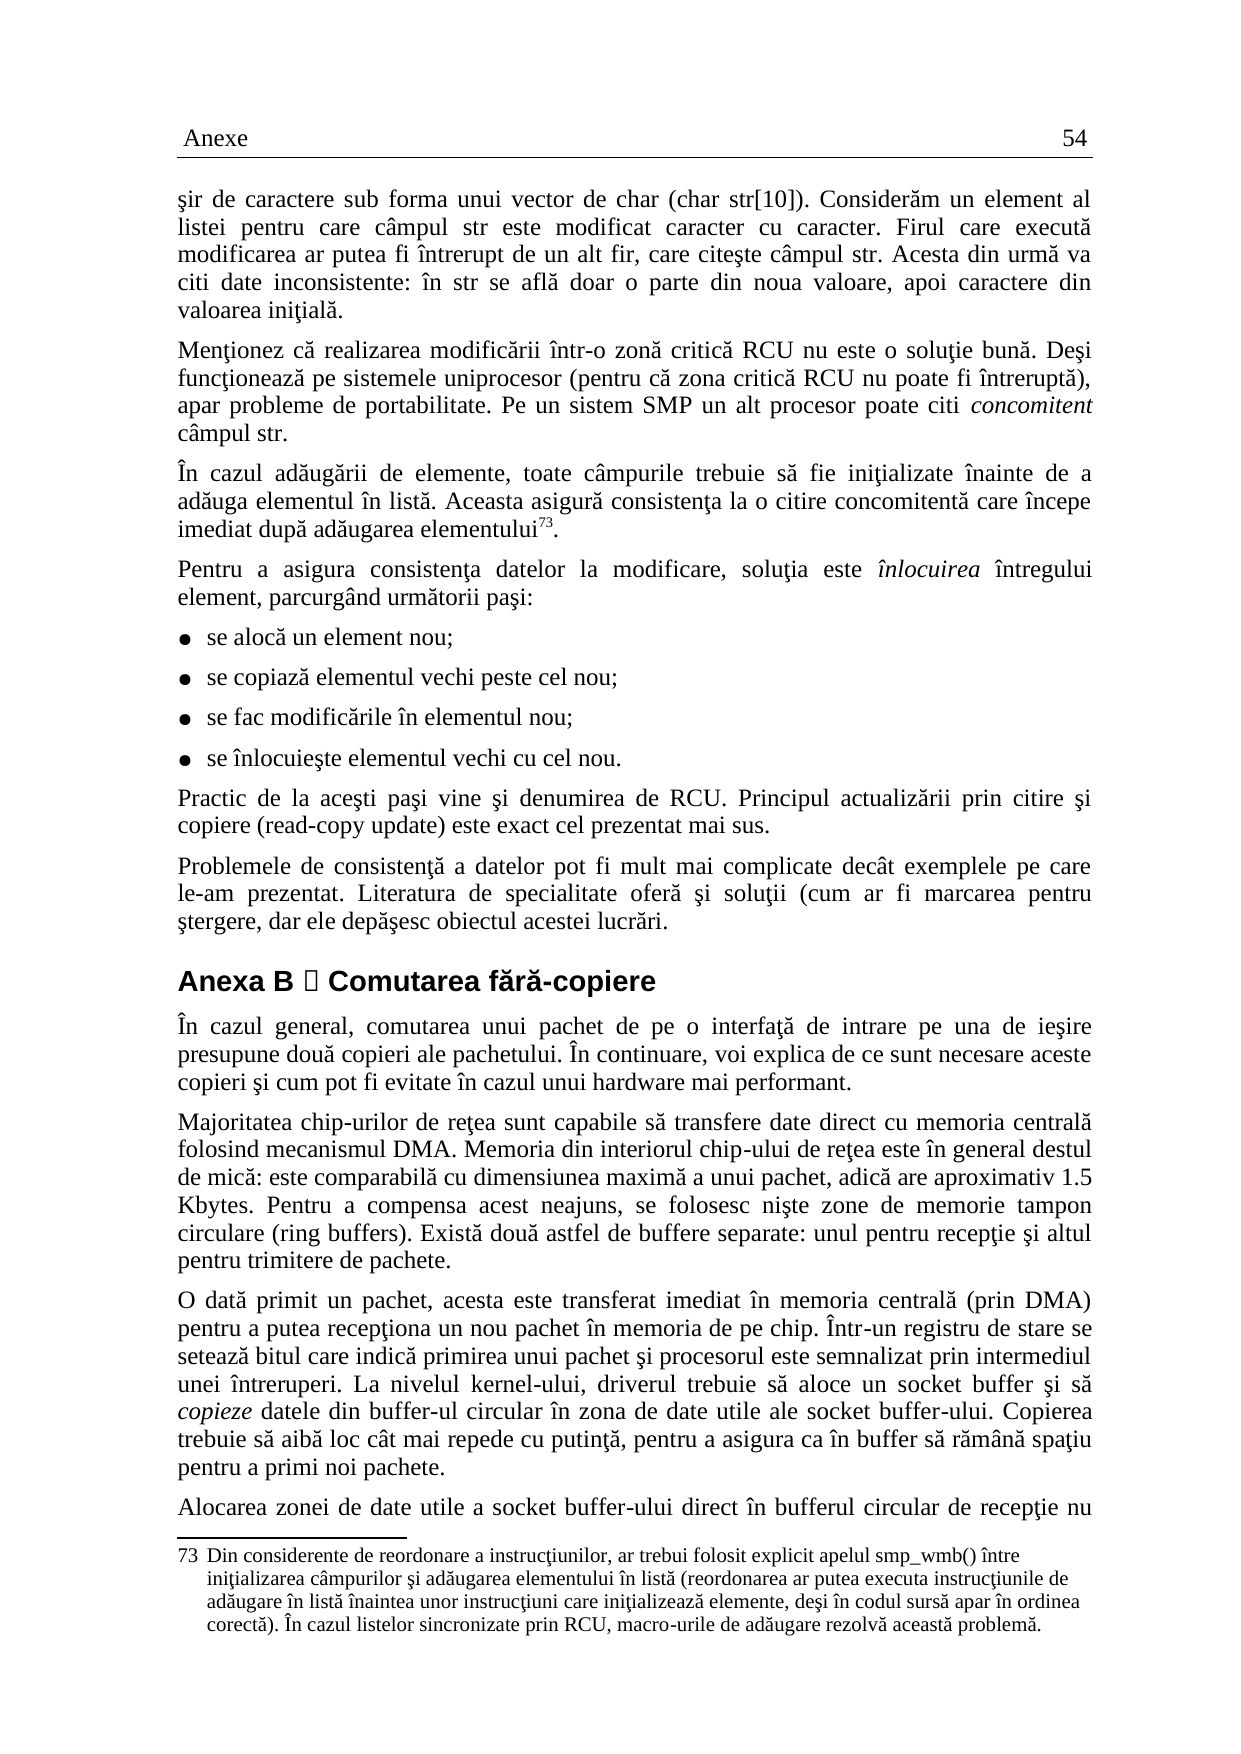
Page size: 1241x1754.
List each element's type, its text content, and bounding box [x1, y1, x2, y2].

text Practic de la aceşti paşi vine şi denumirea de RCU. Principul actualizării prin citire şi copiere (read‑copy update) este exact cel prezentat mai sus. [177, 784, 1093, 839]
text Majoritatea chip‑urilor de reţea sunt capabile să transfere date direct cu memoria centrală folosind mecanismul DMA. Memoria din interiorul chip‑ului de reţea este în general destul de mică: este comparabilă cu dimensiunea maximă a unui pachet, adică are aproximativ 1.5 Kbytes. Pentru a compensa acest neajuns, se folosesc nişte zone de memorie tampon circulare (ring buffers). Există două astfel de buffere separate: unul pentru recepţie şi altul pentru trimitere de pachete. [177, 1108, 1093, 1274]
text Menţionez că realizarea modificării într‑o zonă critică RCU nu este o soluţie bună. Deşi funcţionează pe sistemele uniprocesor (pentru că zona critică RCU nu poate fi întreruptă), apar probleme de portabilitate. Pe un sistem SMP un alt procesor poate citi concomitent câmpul str. [177, 336, 1093, 447]
text În cazul adăugării de elemente, toate câmpurile trebuie să fie iniţializate înainte de a adăuga elementul în listă. Aceasta asigură consistenţa la o citire concomitentă care începe imediat după adăugarea elementului. [177, 459, 1093, 543]
text Problemele de consistenţă a datelor pot fi mult mai complicate decât exemplele pe care le‑am prezentat. Literatura de specialitate oferă şi soluţii (cum ar fi marcarea pentru ştergere, dar ele depăşesc obiectul acestei lucrări. [177, 852, 1093, 935]
text Pentru a asigura consistenţa datelor la modificare, soluţia este înlocuirea întregului element, parcurgând următorii paşi: [177, 555, 1093, 611]
list se fac modificările în elementul nou; [177, 703, 1093, 731]
list se alocă un element nou; [177, 623, 1093, 651]
text În cazul general, comutarea unui pachet de pe o interfaţă de intrare pe una de ieşire presupune două copieri ale pachetului. În continuare, voi explica de ce sunt necesare aceste copieri şi cum pot fi evitate în cazul unui hardware mai performant. [177, 1012, 1093, 1095]
list se copiază elementul vechi peste cel nou; [177, 663, 1093, 691]
subtitle Anexa B  Comutarea fără‑copiere [177, 960, 1093, 1000]
text Alocarea zonei de date utile a socket buffer‑ului direct în bufferul circular de recepţie nu [177, 1493, 1093, 1521]
text Din considerente de reordonare a instrucţiunilor, ar trebui folosit explicit apelul smp_wmb() între iniţializarea câmpurilor şi adăugarea elementului în listă (reordonarea ar putea executa instrucţiunile de adăugare în listă înaintea unor instrucţiuni care iniţializează elemente, deşi în codul sursă apar în ordinea corectă). În cazul listelor sincronizate prin RCU, macro‑urile de adăugare rezolvă această problemă. [177, 1544, 1093, 1636]
text şir de caractere sub forma unui vector de char (char str[10]). Considerăm un element al listei pentru care câmpul str este modificat caracter cu caracter. Firul care execută modificarea ar putea fi întrerupt de un alt fir, care citeşte câmpul str. Acesta din urmă va citi date inconsistente: în str se află doar o parte din noua valoare, apoi caractere din valoarea iniţială. [177, 185, 1093, 324]
text O dată primit un pachet, acesta este transferat imediat în memoria centrală (prin DMA) pentru a putea recepţiona un nou pachet în memoria de pe chip. Într‑un registru de stare se setează bitul care indică primirea unui pachet şi procesorul este semnalizat prin intermediul unei întreruperi. La nivelul kernel‑ului, driverul trebuie să aloce un socket buffer şi să copieze datele din buffer‑ul circular în zona de date utile ale socket buffer‑ului. Copierea trebuie să aibă loc cât mai repede cu putinţă, pentru a asigura ca în buffer să rămână spaţiu pentru a primi noi pachete. [177, 1287, 1093, 1481]
list se înlocuieşte elementul vechi cu cel nou. [177, 744, 1093, 771]
